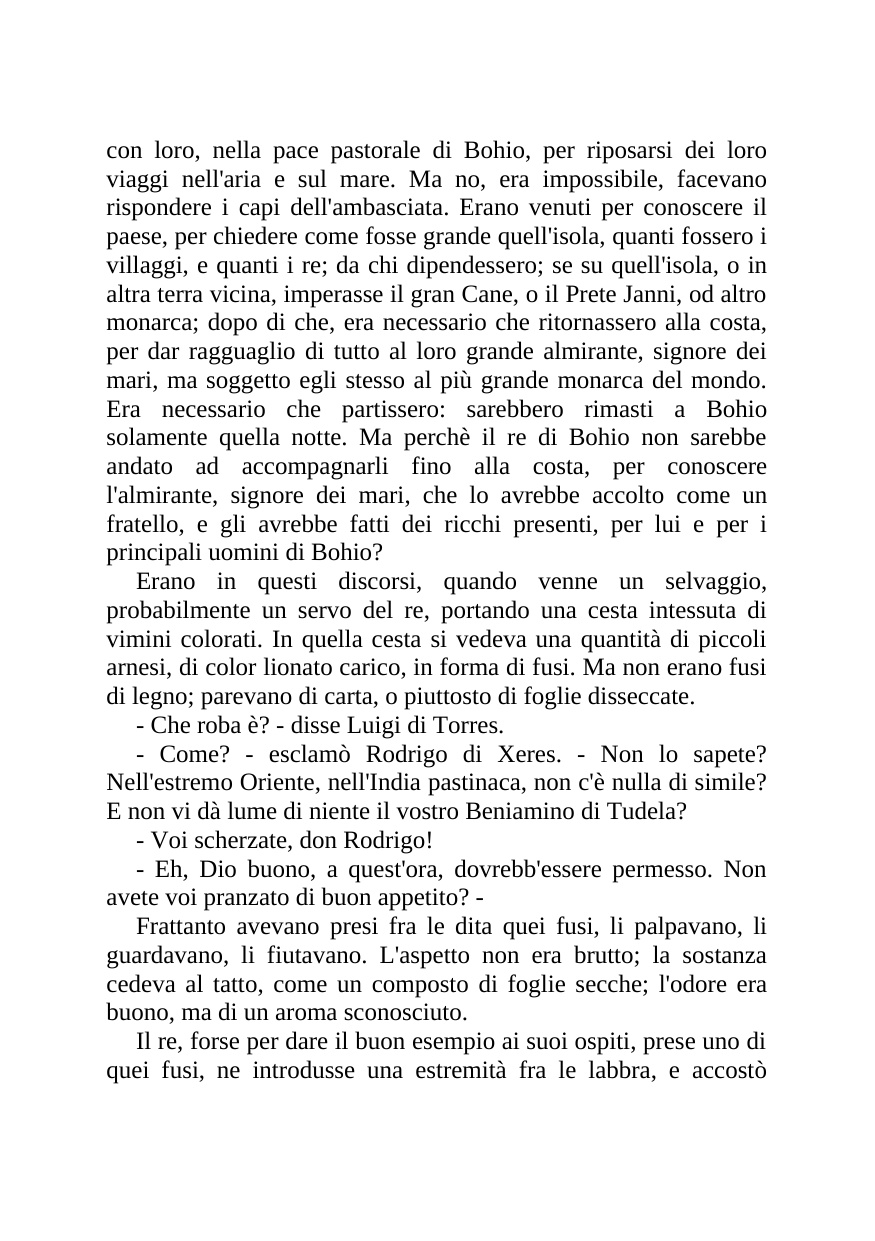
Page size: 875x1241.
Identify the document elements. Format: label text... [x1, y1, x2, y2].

text - Eh, Dio buono, a quest'ora, dovrebb'essere permesso. Non avete voi pranzato di buon appetito? - [106, 854, 768, 911]
text Frattanto avevano presi fra le dita quei fusi, li palpavano, li guardavano, li fiutavano. L'aspetto non era brutto; la sostanza cedeva al tatto, come un composto di foglie secche; l'odore era buono, ma di un aroma sconosciuto. [106, 911, 768, 1026]
text - Come? - esclamò Rodrigo di Xeres. - Non lo sapete? Nell'estremo Oriente, nell'India pastinaca, non c'è nulla di simile? E non vi dà lume di niente il vostro Beniamino di Tudela? [106, 739, 768, 825]
text con loro, nella pace pastorale di Bohio, per riposarsi dei loro viaggi nell'aria e sul mare. Ma no, era impossibile, facevano rispondere i capi dell'ambasciata. Erano venuti per conoscere il paese, per chiedere come fosse grande quell'isola, quanti fossero i villaggi, e quanti i re; da chi dipendessero; se su quell'isola, o in altra terra vicina, imperasse il gran Cane, o il Prete Janni, od altro monarca; dopo di che, era necessario che ritornassero alla costa, per dar ragguaglio di tutto al loro grande almirante, signore dei mari, ma soggetto egli stesso al più grande monarca del mondo. Era necessario che partissero: sarebbero rimasti a Bohio solamente quella notte. Ma perchè il re di Bohio non sarebbe andato ad accompagnarli fino alla costa, per conoscere l'almirante, signore dei mari, che lo avrebbe accolto come un fratello, e gli avrebbe fatti dei ricchi presenti, per lui e per i principali uomini di Bohio? [106, 135, 768, 566]
text Il re, forse per dare il buon esempio ai suoi ospiti, prese uno di quei fusi, ne introdusse una estremità fra le labbra, e accostò [106, 1026, 768, 1084]
text - Voi scherzate, don Rodrigo! [106, 825, 768, 854]
text Erano in questi discorsi, quando venne un selvaggio, probabilmente un servo del re, portando una cesta intessuta di vimini colorati. In quella cesta si vedeva una quantità di piccoli arnesi, di color lionato carico, in forma di fusi. Ma non erano fusi di legno; parevano di carta, o piuttosto di foglie disseccate. [106, 566, 768, 710]
text - Che roba è? - disse Luigi di Torres. [106, 710, 768, 739]
